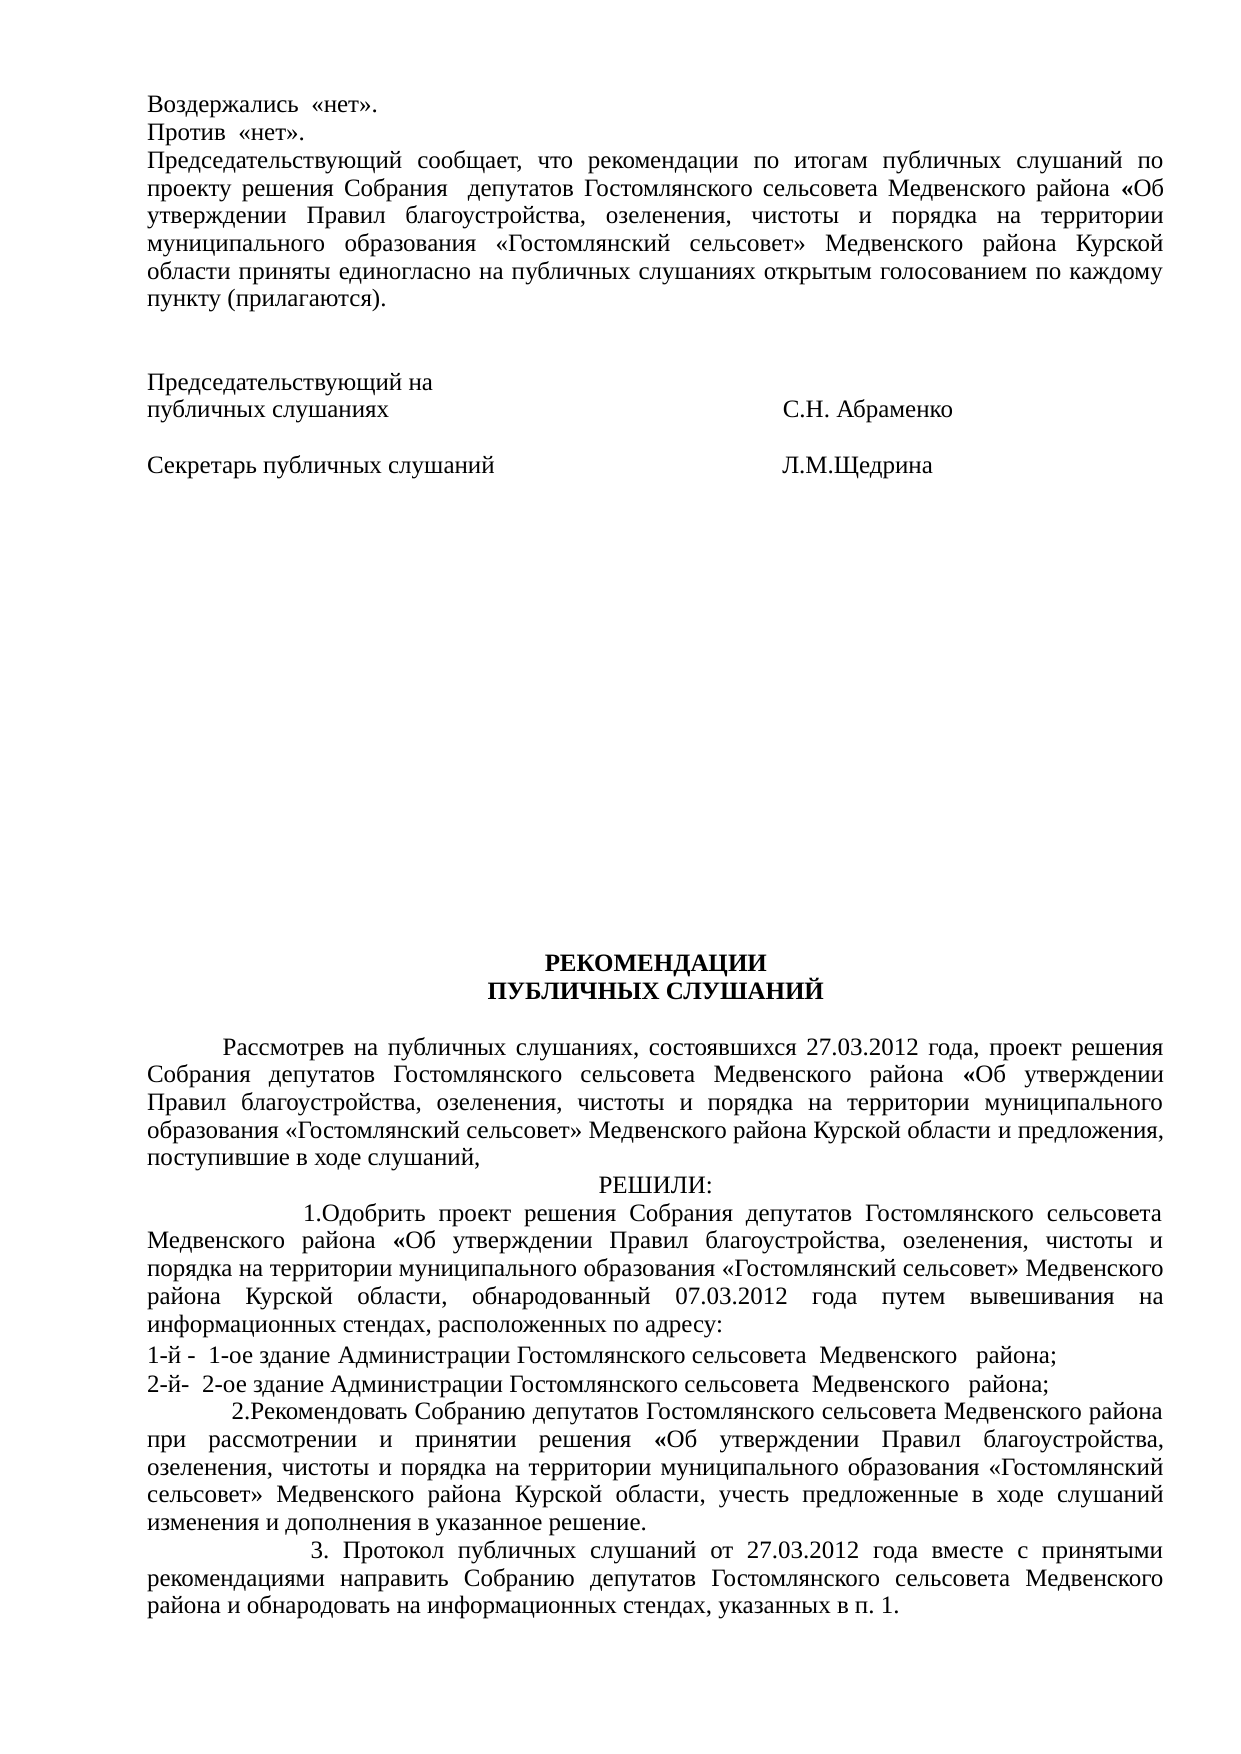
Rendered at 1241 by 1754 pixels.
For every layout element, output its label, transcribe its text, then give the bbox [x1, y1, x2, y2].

text ПУБЛИЧНЫХ СЛУШАНИЙ [147, 977, 1164, 1005]
text 2-й- 2-ое здание Администрации Гостомлянского сельсовета Медвенского района; [147, 1370, 1164, 1397]
text Председательствующий на [147, 368, 1164, 395]
text 3. Протокол публичных слушаний от 27.03.2012 года вместе с принятыми рекомендациями направить Собранию депутатов Гостомлянского сельсовета Медвенского района и обнародовать на информационных стендах, указанных в п. 1. [147, 1536, 1164, 1619]
text 1-й - 1-ое здание Администрации Гостомлянского сельсовета Медвенского района; [147, 1337, 1164, 1370]
text РЕКОМЕНДАЦИИ [147, 949, 1164, 977]
text РЕШИЛИ: [147, 1171, 1164, 1199]
text Председательствующий сообщает, что рекомендации по итогам публичных слушаний по проекту решения Собрания депутатов Гостомлянского сельсовета Медвенского района «Об утверждении Правил благоустройства, озеленения, чистоты и порядка на территории муниципального образования «Гостомлянский сельсовет» Медвенского района Курской области приняты единогласно на публичных слушаниях открытым голосованием по каждому пункту (прилагаются). [147, 146, 1164, 312]
text Против «нет». [147, 118, 1164, 146]
text Секретарь публичных слушаний Л.М.Щедрина [147, 451, 1164, 478]
text 1.Одобрить проект решения Собрания депутатов Гостомлянского сельсовета Медвенского района «Об утверждении Правил благоустройства, озеленения, чистоты и порядка на территории муниципального образования «Гостомлянский сельсовет» Медвенского района Курской области, обнародованный 07.03.2012 года путем вывешивания на информационных стендах, расположенных по адресу: [147, 1199, 1164, 1337]
text публичных слушаниях С.Н. Абраменко [147, 395, 1164, 423]
text Рассмотрев на публичных слушаниях, состоявшихся 27.03.2012 года, проект решения Собрания депутатов Гостомлянского сельсовета Медвенского района «Об утверждении Правил благоустройства, озеленения, чистоты и порядка на территории муниципального образования «Гостомлянский сельсовет» Медвенского района Курской области и предложения, поступившие в ходе слушаний, [147, 1033, 1164, 1171]
text Воздержались «нет». [147, 91, 1164, 118]
text 2.Рекомендовать Собранию депутатов Гостомлянского сельсовета Медвенского района при рассмотрении и принятии решения «Об утверждении Правил благоустройства, озеленения, чистоты и порядка на территории муниципального образования «Гостомлянский сельсовет» Медвенского района Курской области, учесть предложенные в ходе слушаний изменения и дополнения в указанное решение. [147, 1397, 1164, 1536]
